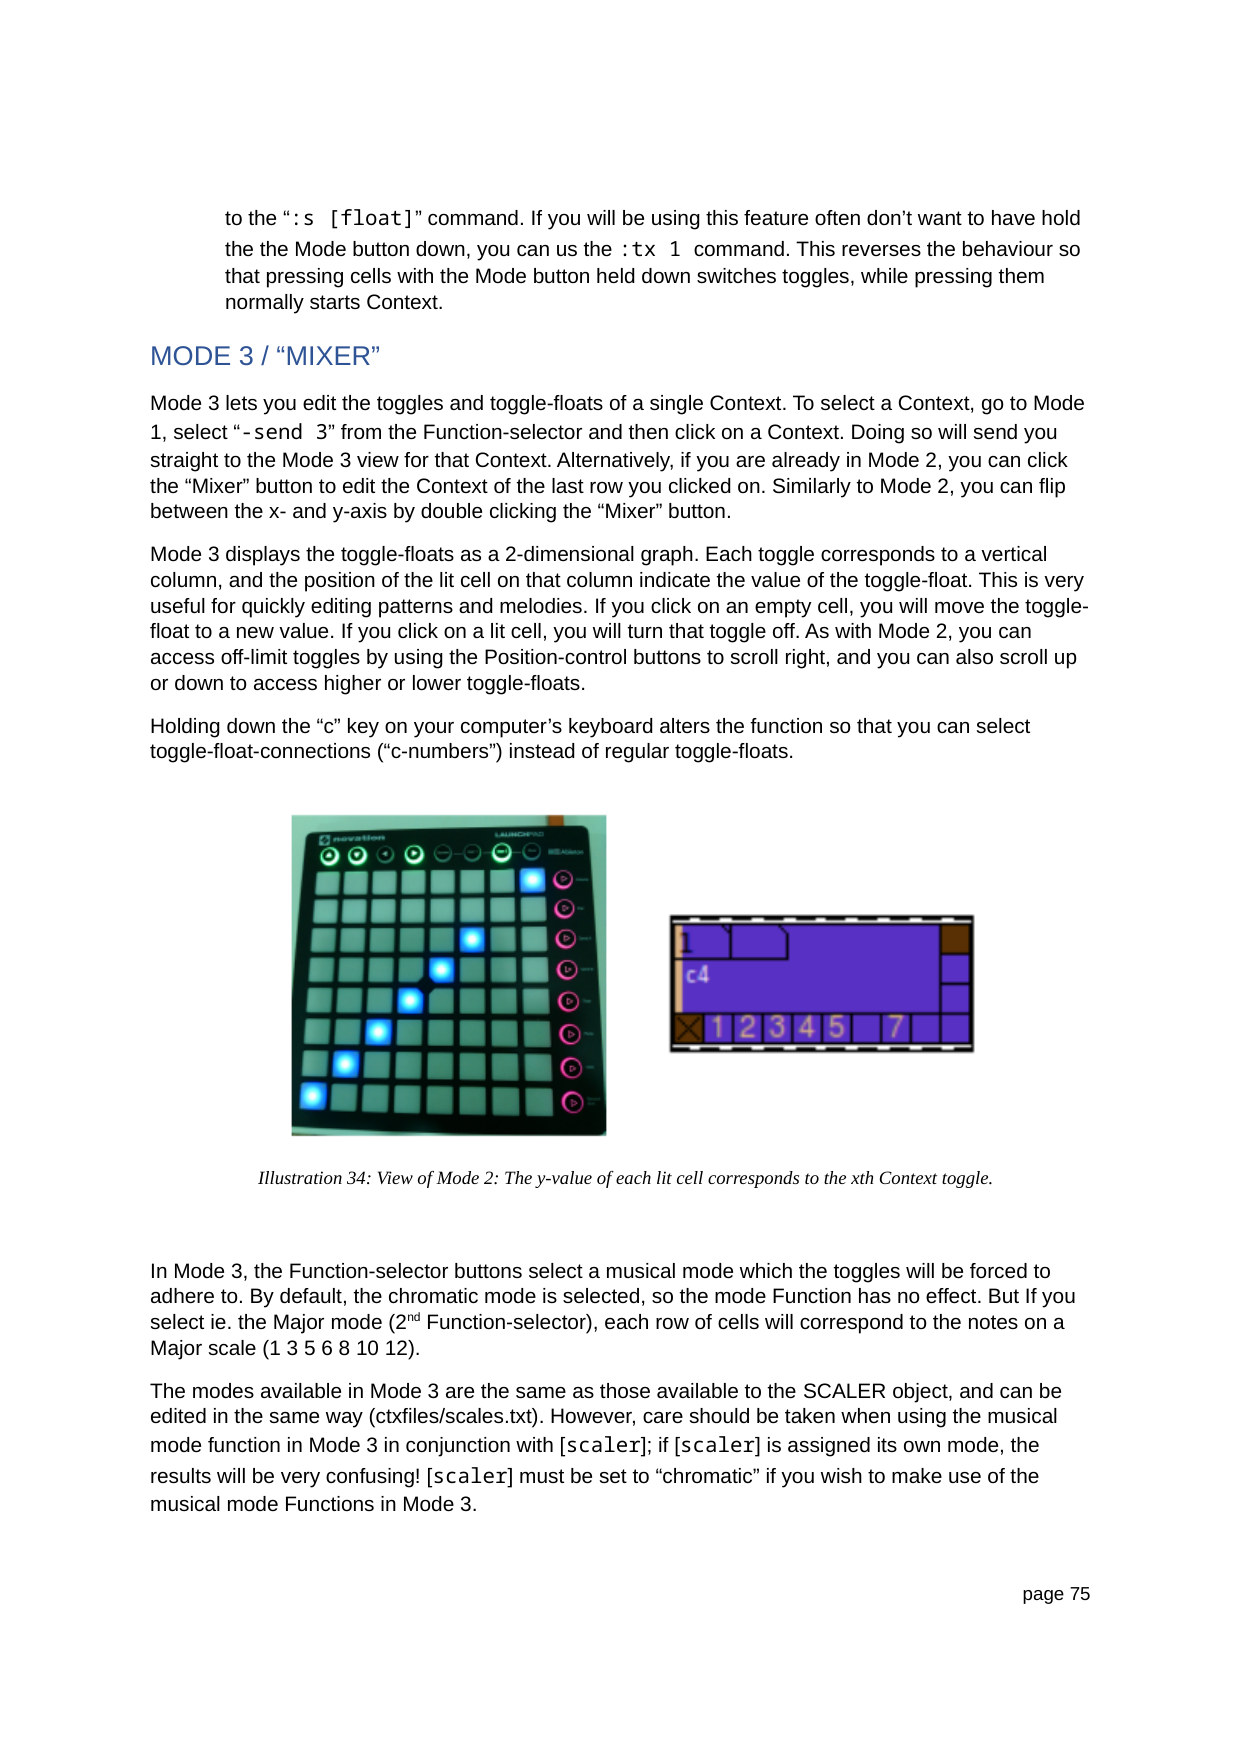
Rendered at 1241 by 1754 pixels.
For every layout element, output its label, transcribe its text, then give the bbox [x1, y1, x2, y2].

text Illustration 34: View of Mode 2: The y-value of each lit cell corresponds to the xth Context toggle. [258, 813, 1004, 1188]
list to the “:s [float]” command. If you will be using this feature often don’t want to have hold the the Mode button down, you can us the :tx 1 command. This reverses the behaviour so that pressing cells with the Mode button held down switches toggles, while pressing them normally starts Context. [187, 203, 1090, 314]
text Mode 3 displays the toggle-floats as a 2-dimensional graph. Each toggle corresponds to a vertical column, and the position of the lit cell on that column indicate the value of the toggle-float. This is very useful for quickly editing patterns and melodies. If you click on an empty cell, you will move the toggle-float to a new value. If you click on a lit cell, you will turn that toggle off. As with Mode 2, you can access off-limit toggles by using the Position-control buttons to scroll right, and you can also scroll up or down to access higher or lower toggle-floats. [150, 542, 1090, 695]
text In Mode 3, the Function-selector buttons select a musical mode which the toggles will be forced to adhere to. By default, the chromatic mode is selected, so the mode Function has no effect. But If you select ie. the Major mode (2nd Function-selector), each row of cells will correspond to the notes on a Major scale (1 3 5 6 8 10 12). [150, 1258, 1090, 1360]
text Holding down the “c” key on your computer’s keyboard alters the function so that you can select toggle-float-connections (“c-numbers”) instead of regular toggle-floats. [150, 713, 1090, 763]
picture [266, 800, 996, 1153]
text The modes available in Mode 3 are the same as those available to the SCALER object, and can be edited in the same way (ctxfiles/scales.txt). However, care should be taken when using the musical mode function in Mode 3 in conjunction with [scaler]; if [scaler] is assigned its own mode, the results will be very confusing! [scaler] must be set to “chromatic” if you wish to make use of the musical mode Functions in Mode 3. [150, 1378, 1090, 1515]
subtitle MODE 3 / “MIXER” [150, 340, 1090, 371]
text Mode 3 lets you edit the toggles and toggle-floats of a single Context. To select a Context, go to Mode 1, select “-send 3” from the Function-selector and then click on a Context. Doing so will send you straight to the Mode 3 view for that Context. Alternatively, if you are already in Mode 2, you can click the “Mixer” button to edit the Context of the last row you clicked on. Similarly to Mode 2, you can flip between the x- and y-axis by double clicking the “Mixer” button. [150, 391, 1090, 523]
